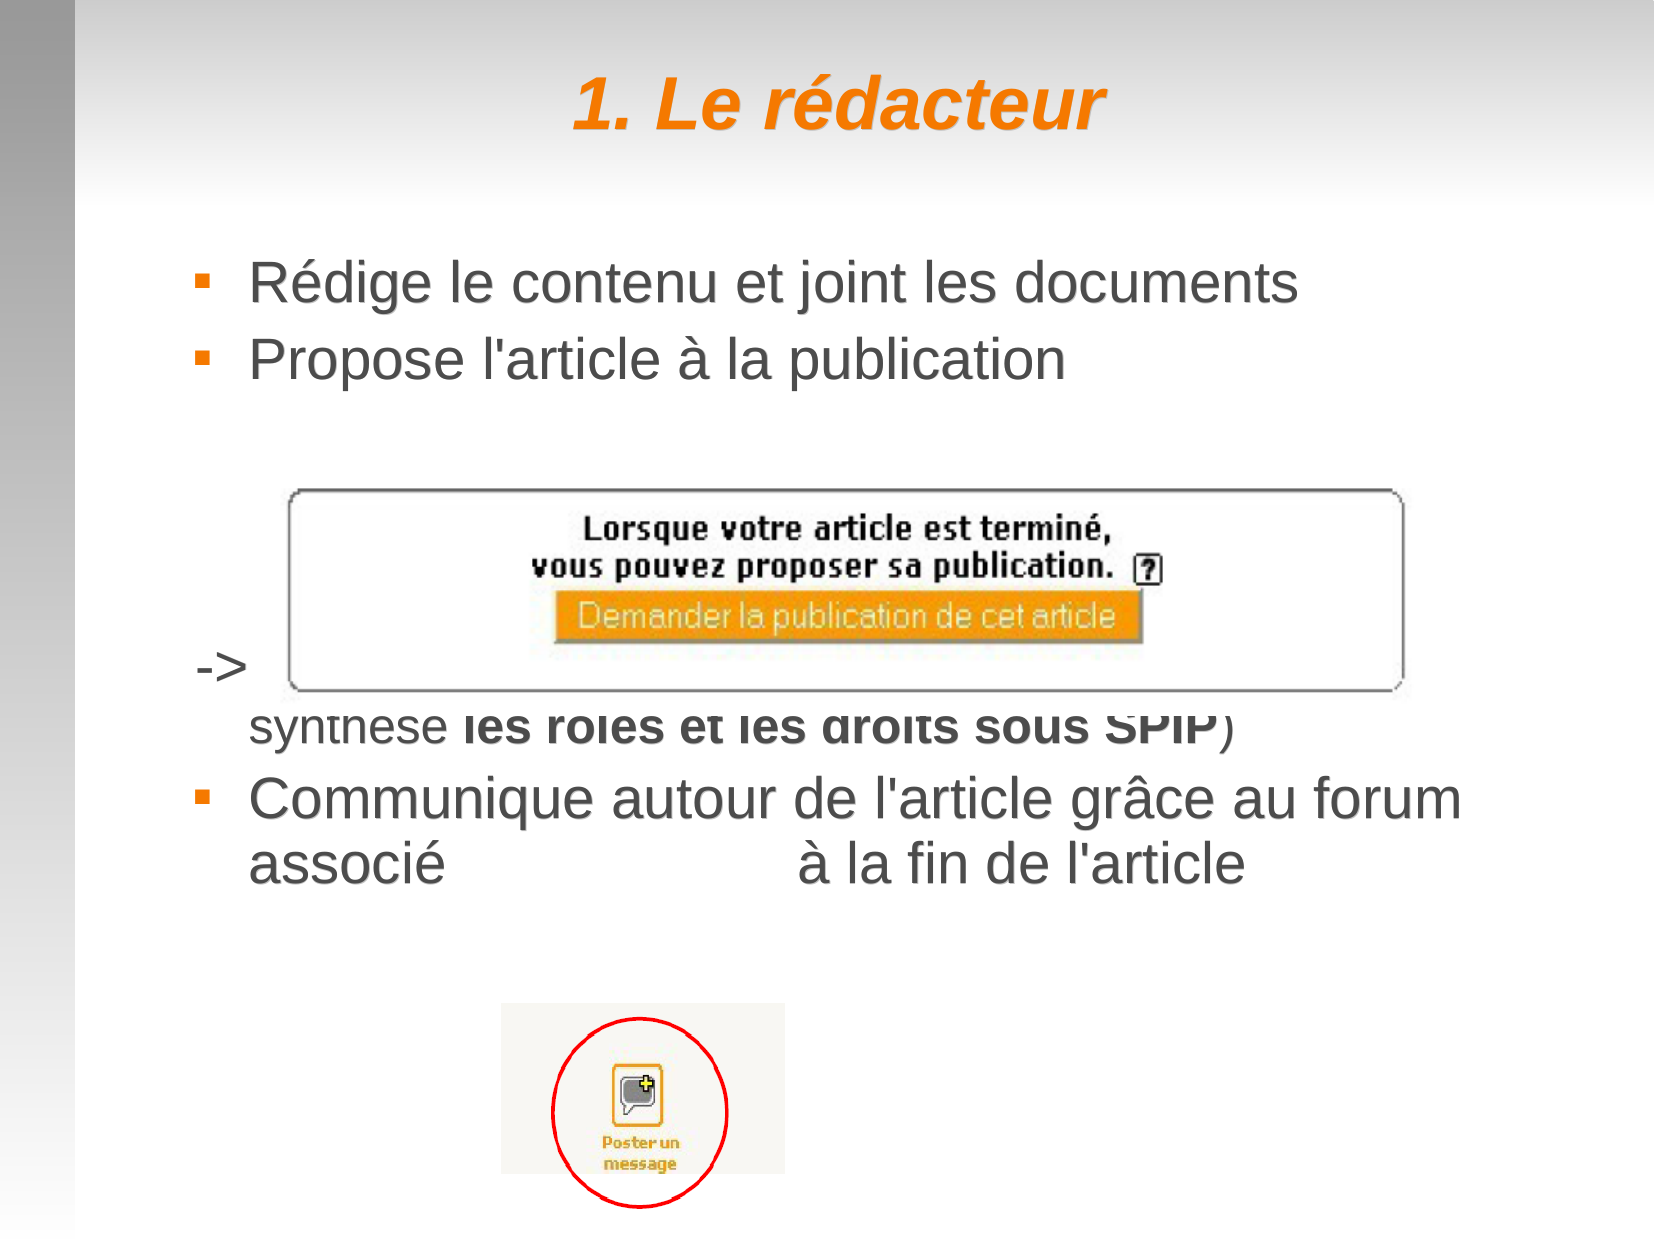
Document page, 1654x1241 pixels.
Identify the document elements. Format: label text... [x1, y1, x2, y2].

list Rédige le contenu et joint les documents Propose l'article à la publication -> l'article est visible par tous les auteurs (voir la synthèse les rôles et les droits sous SPIP) Communique autour de l'article grâce au forum associé à la fin de l'article [177, 249, 1559, 1158]
picture [262, 462, 1446, 716]
picture [501, 1003, 785, 1231]
title 1. Le rédacteur [132, 0, 1545, 208]
